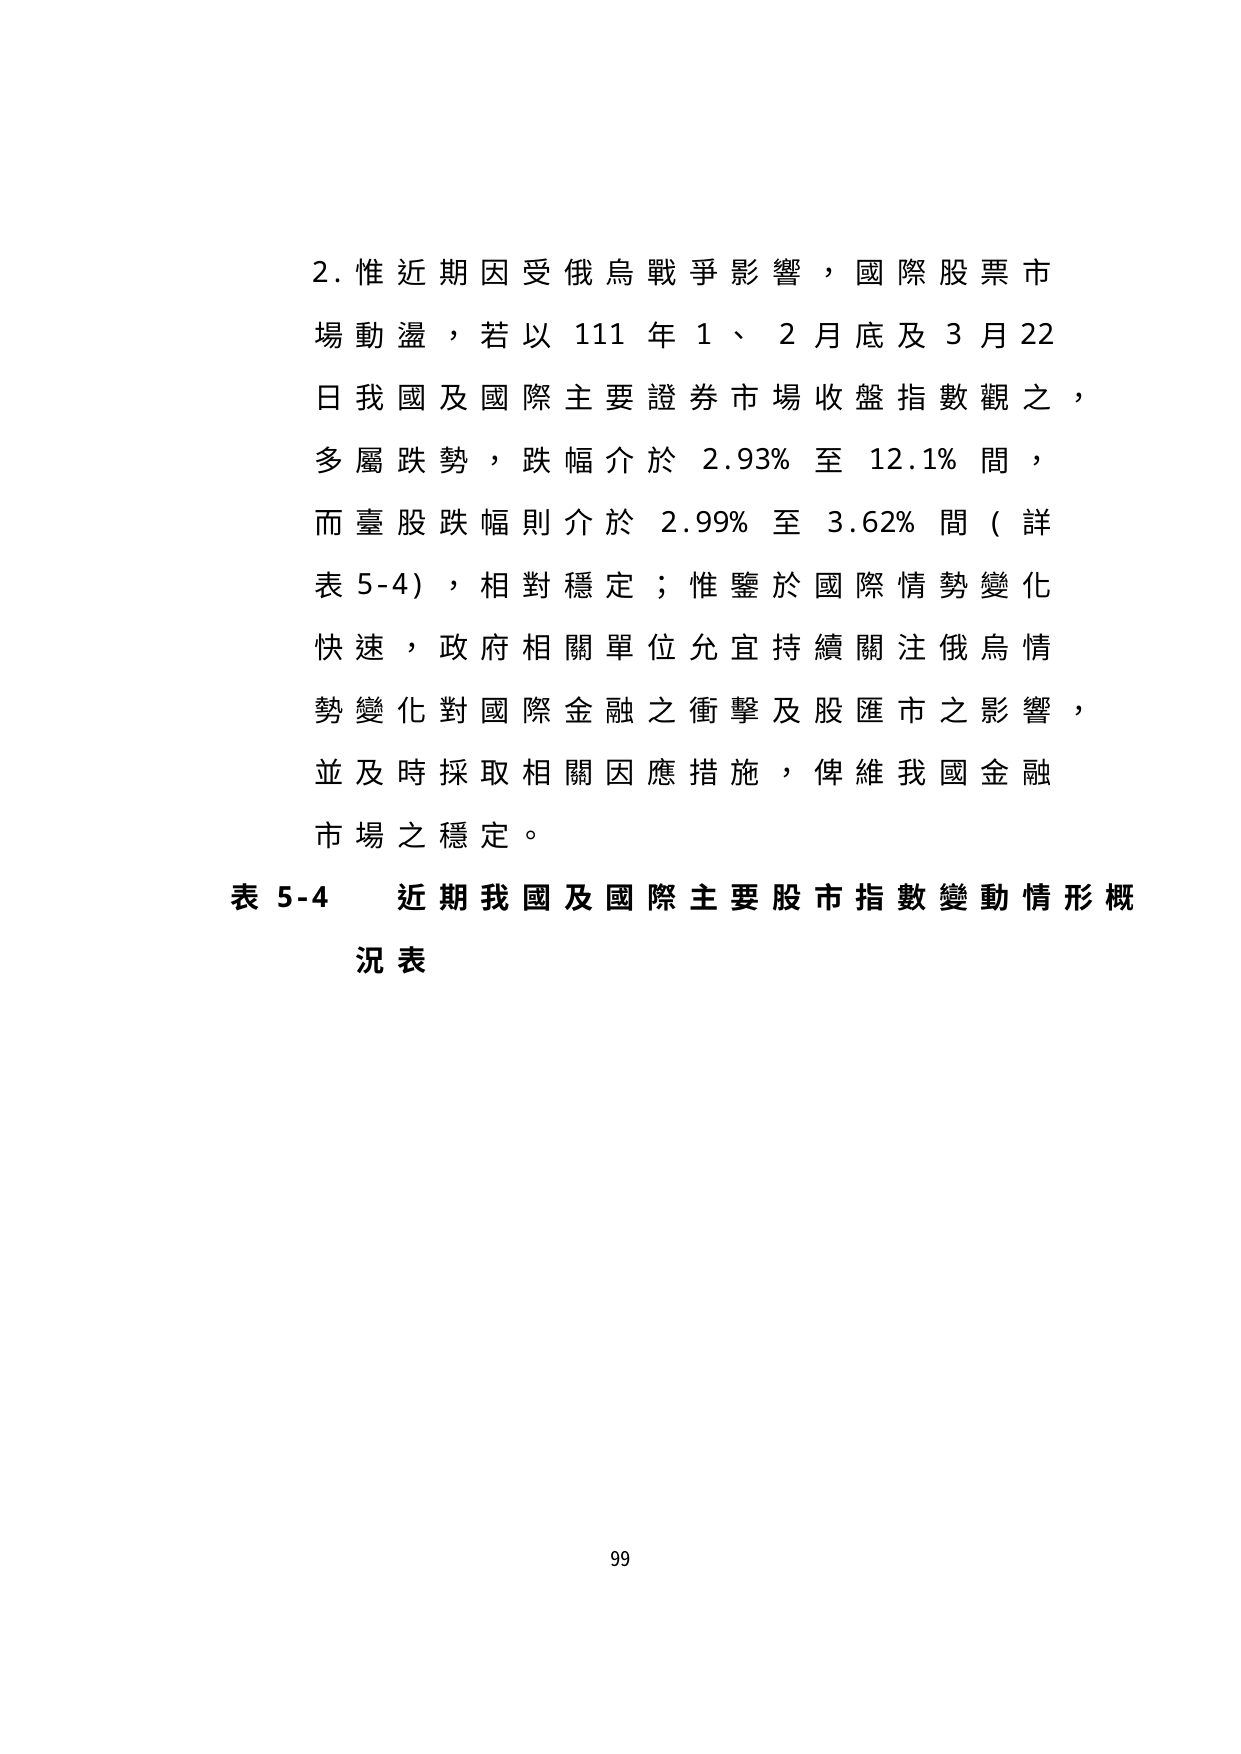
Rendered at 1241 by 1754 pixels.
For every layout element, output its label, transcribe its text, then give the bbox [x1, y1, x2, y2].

text 2.惟近期因受俄烏戰爭影響，國際股票市場動盪，若以111年1、2月底及3月22日我國及國際主要證券市場收盤指數觀之，多屬跌勢，跌幅介於2.93%至12.1%間，而臺股跌幅則介於2.99%至3.62%間(詳表5-4)，相對穩定；惟鑒於國際情勢變化快速，政府相關單位允宜持續關注俄烏情勢變化對國際金融之衝擊及股匯市之影響，並及時採取相關因應措施，俾維我國金融市場之穩定。 [271, 229, 1058, 854]
text 表5-4 近期我國及國際主要股市指數變動情形概況表 [183, 854, 1146, 979]
